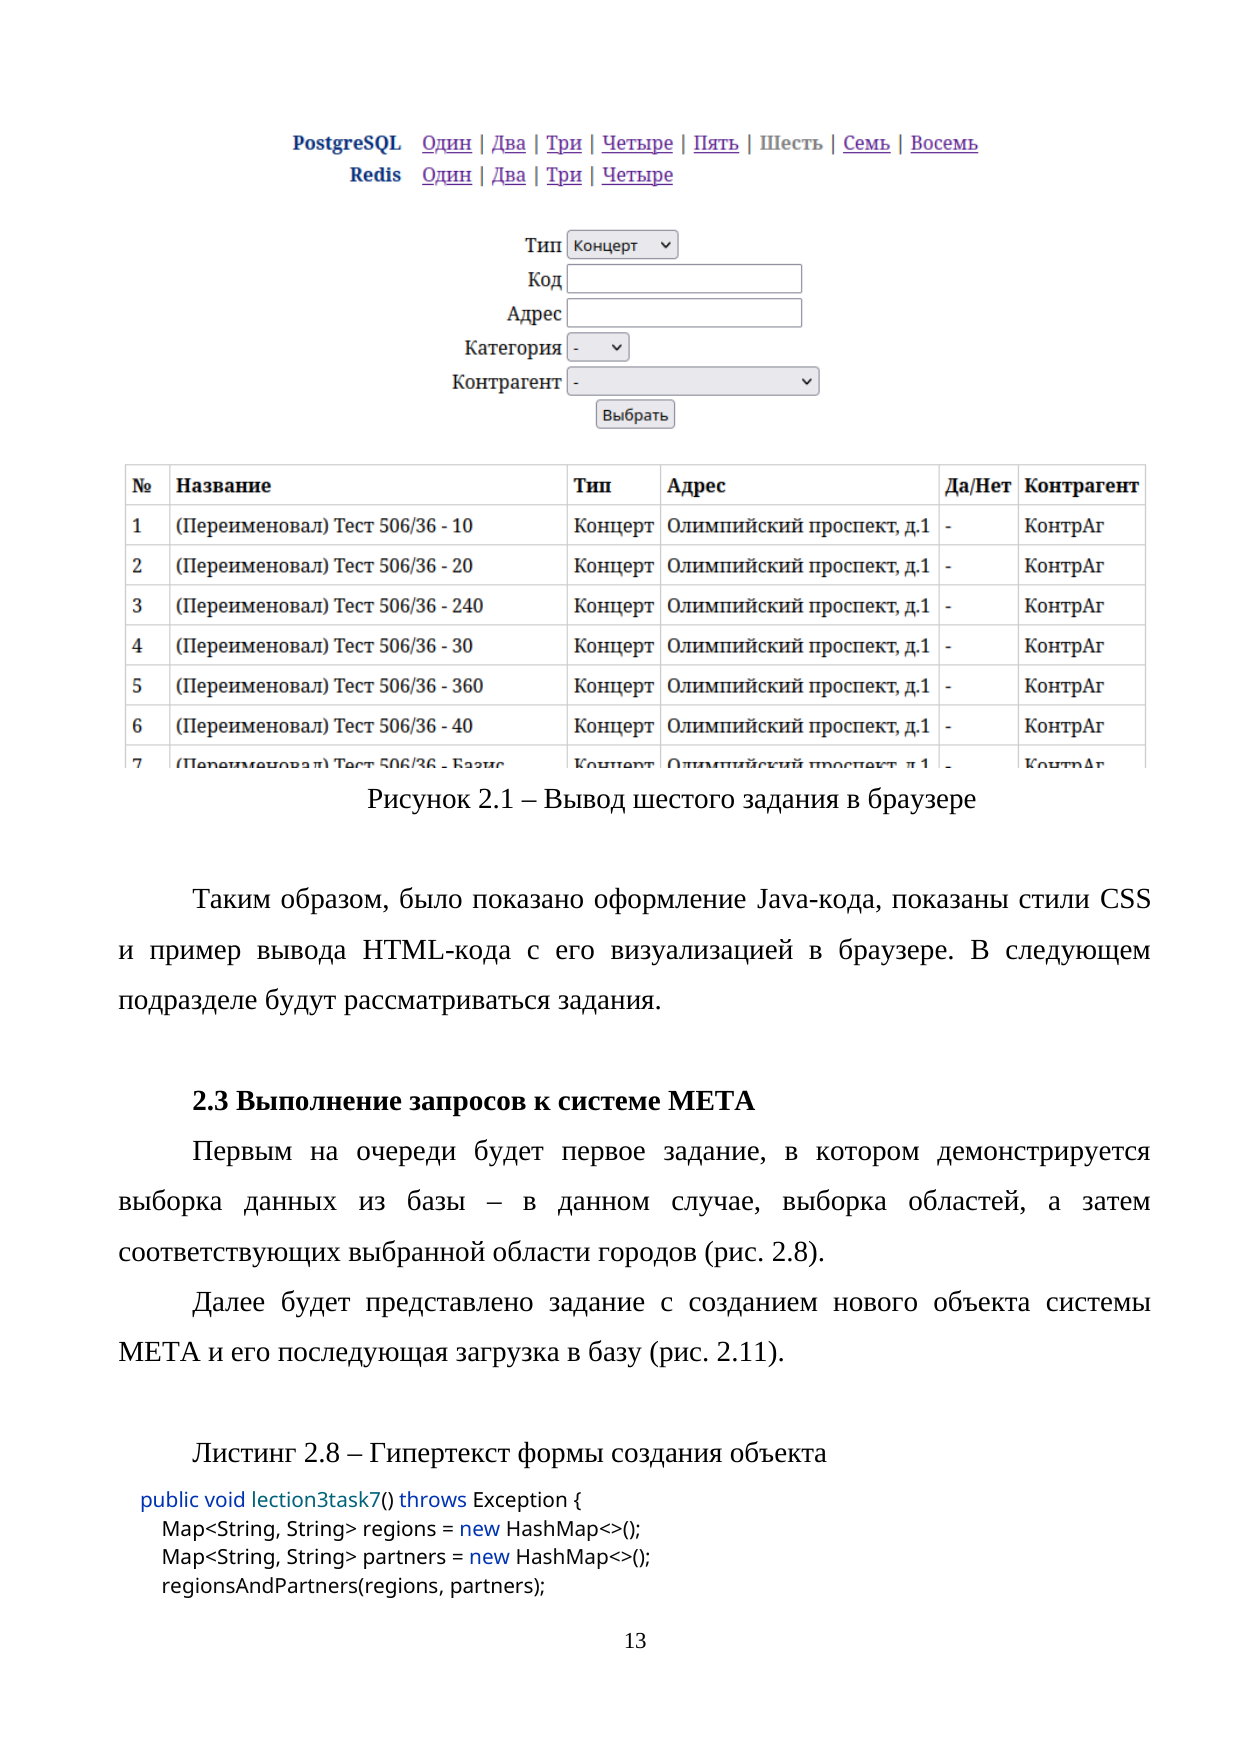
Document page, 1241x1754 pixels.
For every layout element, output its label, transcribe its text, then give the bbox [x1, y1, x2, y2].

text public void lection3task7() throws Exception { Map<String, String> regions = new HashMap<>(); Map<String, String> partners = new HashMap<>(); regionsAndPartners(regions, partners); [118, 1485, 1152, 1623]
text Таким образом, было показано оформление Java-кода, показаны стили CSS и пример вывода HTML-кода с его визуализацией в браузере. В следующем подразделе будут рассматриваться задания. [118, 882, 1152, 1016]
text Первым на очереди будет первое задание, в котором демонстрируется выборка данных из базы – в данном случае, выборка областей, а затем соответствующих выбранной области городов (рис. 2.8). [118, 1133, 1152, 1267]
text Далее будет представлено задание с созданием нового объекта системы МЕТА и его последующая загрузка в базу (рис. 2.11). [118, 1284, 1152, 1368]
picture [118, 118, 1152, 768]
text Листинг 2.8 – Гипертекст формы создания объекта [118, 1435, 1152, 1469]
text Рисунок 2.1 – Вывод шестого задания в браузере [118, 781, 1152, 814]
text 2.3 Выполнение запросов к системе МЕТА [118, 1083, 1152, 1116]
